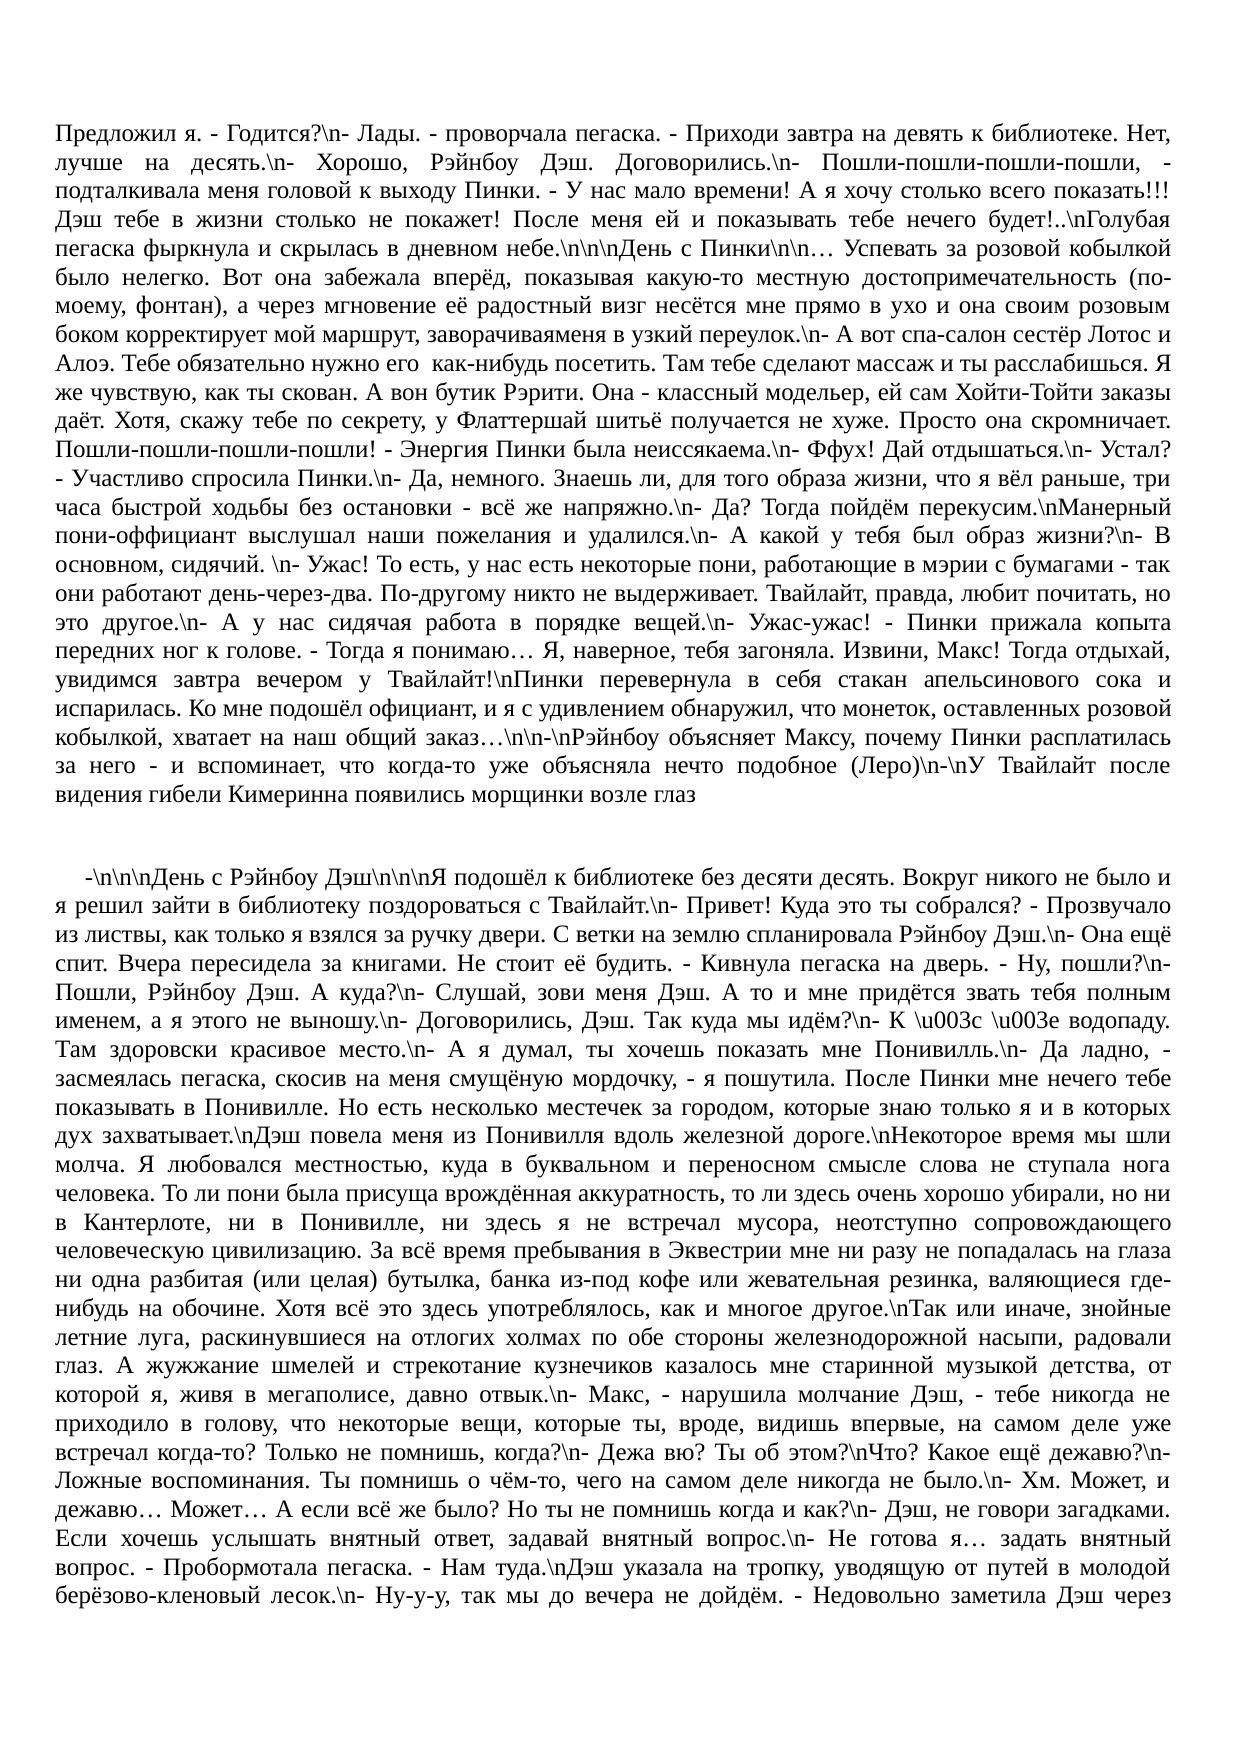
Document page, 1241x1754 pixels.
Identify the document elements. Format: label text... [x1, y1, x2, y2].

text - Предложил я. - Годится?\n- Лады. - проворчала пегаска. - Приходи завтра на девять к библиотеке. Нет, лучше на десять.\n- Хорошо, Рэйнбоу Дэш. Договорились.\n- Пошли-пошли-пошли-пошли, - подталкивала меня головой к выходу Пинки. - У нас мало времени! А я хочу столько всего показать!!! Дэш тебе в жизни столько не покажет! После меня ей и показывать тебе нечего будет!..\nГолубая пегаска фыркнула и скрылась в дневном небе.\n\n\nДень с Пинки\n\n… Успевать за розовой кобылкой было нелегко. Вот она забежала вперёд, показывая какую-то местную достопримечательность (по-моему, фонтан), а через мгновение её радостный визг несётся мне прямо в ухо и она своим розовым боком корректирует мой маршрут, заворачиваяменя в узкий переулок.\n- А вот спа-салон сестёр Лотос и Алоэ. Тебе обязательно нужно его как-нибудь посетить. Там тебе сделают массаж и ты расслабишься. Я же чувствую, как ты скован. А вон бутик Рэрити. Она - классный модельер, ей сам Хойти-Тойти заказы даёт. Хотя, скажу тебе по секрету, у Флаттершай шитьё получается не хуже. Просто она скромничает. Пошли-пошли-пошли-пошли! - Энергия Пинки была неиссякаема.\n- Ффух! Дай отдышаться.\n- Устал? - Участливо спросила Пинки.\n- Да, немного. Знаешь ли, для того образа жизни, что я вёл раньше, три часа быстрой ходьбы без остановки - всё же напряжно.\n- Да? Тогда пойдём перекусим.\nМанерный пони-оффициант выслушал наши пожелания и удалился.\n- А какой у тебя был образ жизни?\n- В основном, сидячий. \n- Ужас! То есть, у нас есть некоторые пони, работающие в мэрии с бумагами - так они работают день-через-два. По-другому никто не выдерживает. Твайлайт, правда, любит почитать, но это другое.\n- А у нас сидячая работа в порядке вещей.\n- Ужас-ужас! - Пинки прижала копыта передних ног к голове. - Тогда я понимаю… Я, наверное, тебя загоняла. Извини, Макс! Тогда отдыхай, увидимся завтра вечером у Твайлайт!\nПинки перевернула в себя стакан апельсинового сока и испарилась. Ко мне подошёл официант, и я с удивлением обнаружил, что монеток, оставленных розовой кобылкой, хватает на наш общий заказ…\n\n-\nРэйнбоу объясняет Максу, почему Пинки расплатилась за него - и вспоминает, что когда-то уже объясняла нечто подобное (Леро)\n-\nУ Твайлайт после видения гибели Кимеринна появились морщинки возле глаз [55, 118, 1172, 808]
text -\n\n\nДень с Рэйнбоу Дэш\n\n\nЯ подошёл к библиотеке без десяти десять. Вокруг никого не было и я решил зайти в библиотеку поздороваться с Твайлайт.\n- Привет! Куда это ты собрался? - Прозвучало из листвы, как только я взялся за ручку двери. С ветки на землю спланировала Рэйнбоу Дэш.\n- Она ещё спит. Вчера пересидела за книгами. Не стоит её будить. - Кивнула пегаска на дверь. - Ну, пошли?\n- Пошли, Рэйнбоу Дэш. А куда?\n- Слушай, зови меня Дэш. А то и мне придётся звать тебя полным именем, а я этого не выношу.\n- Договорились, Дэш. Так куда мы идём?\n- К \u003c \u003e водопаду. Там здоровски красивое место.\n- А я думал, ты хочешь показать мне Понивилль.\n- Да ладно, - засмеялась пегаска, скосив на меня смущёную мордочку, - я пошутила. После Пинки мне нечего тебе показывать в Понивилле. Но есть несколько местечек за городом, которые знаю только я и в которых дух захватывает.\nДэш повела меня из Понивилля вдоль железной дороге.\nНекоторое время мы шли молча. Я любовался местностью, куда в буквальном и переносном смысле слова не ступала нога человека. То ли пони была присуща врождённая аккуратность, то ли здесь очень хорошо убирали, но ни в Кантерлоте, ни в Понивилле, ни здесь я не встречал мусора, неотступно сопровождающего человеческую цивилизацию. За всё время пребывания в Эквестрии мне ни разу не попадалась на глаза ни одна разбитая (или целая) бутылка, банка из-под кофе или жевательная резинка, валяющиеся где-нибудь на обочине. Хотя всё это здесь употреблялось, как и многое другое.\nТак или иначе, знойные летние луга, раскинувшиеся на отлогих холмах по обе стороны железнодорожной насыпи, радовали глаз. А жужжание шмелей и стрекотание кузнечиков казалось мне старинной музыкой детства, от которой я, живя в мегаполисе, давно отвык.\n- Макс, - нарушила молчание Дэш, - тебе никогда не приходило в голову, что некоторые вещи, которые ты, вроде, видишь впервые, на самом деле уже встречал когда-то? Только не помнишь, когда?\n- Дежа вю? Ты об этом?\nЧто? Какое ещё дежавю?\n- Ложные воспоминания. Ты помнишь о чём-то, чего на самом деле никогда не было.\n- Хм. Может, и дежавю… Может… А если всё же было? Но ты не помнишь когда и как?\n- Дэш, не говори загадками. Если хочешь услышать внятный ответ, задавай внятный вопрос.\n- Не готова я… задать внятный вопрос. - Пробормотала пегаска. - Нам туда.\nДэш указала на тропку, уводящую от путей в молодой берёзово-кленовый лесок.\n- Ну-у-у, так мы до вечера не дойдём. - Недовольно заметила Дэш через [55, 862, 1172, 1609]
